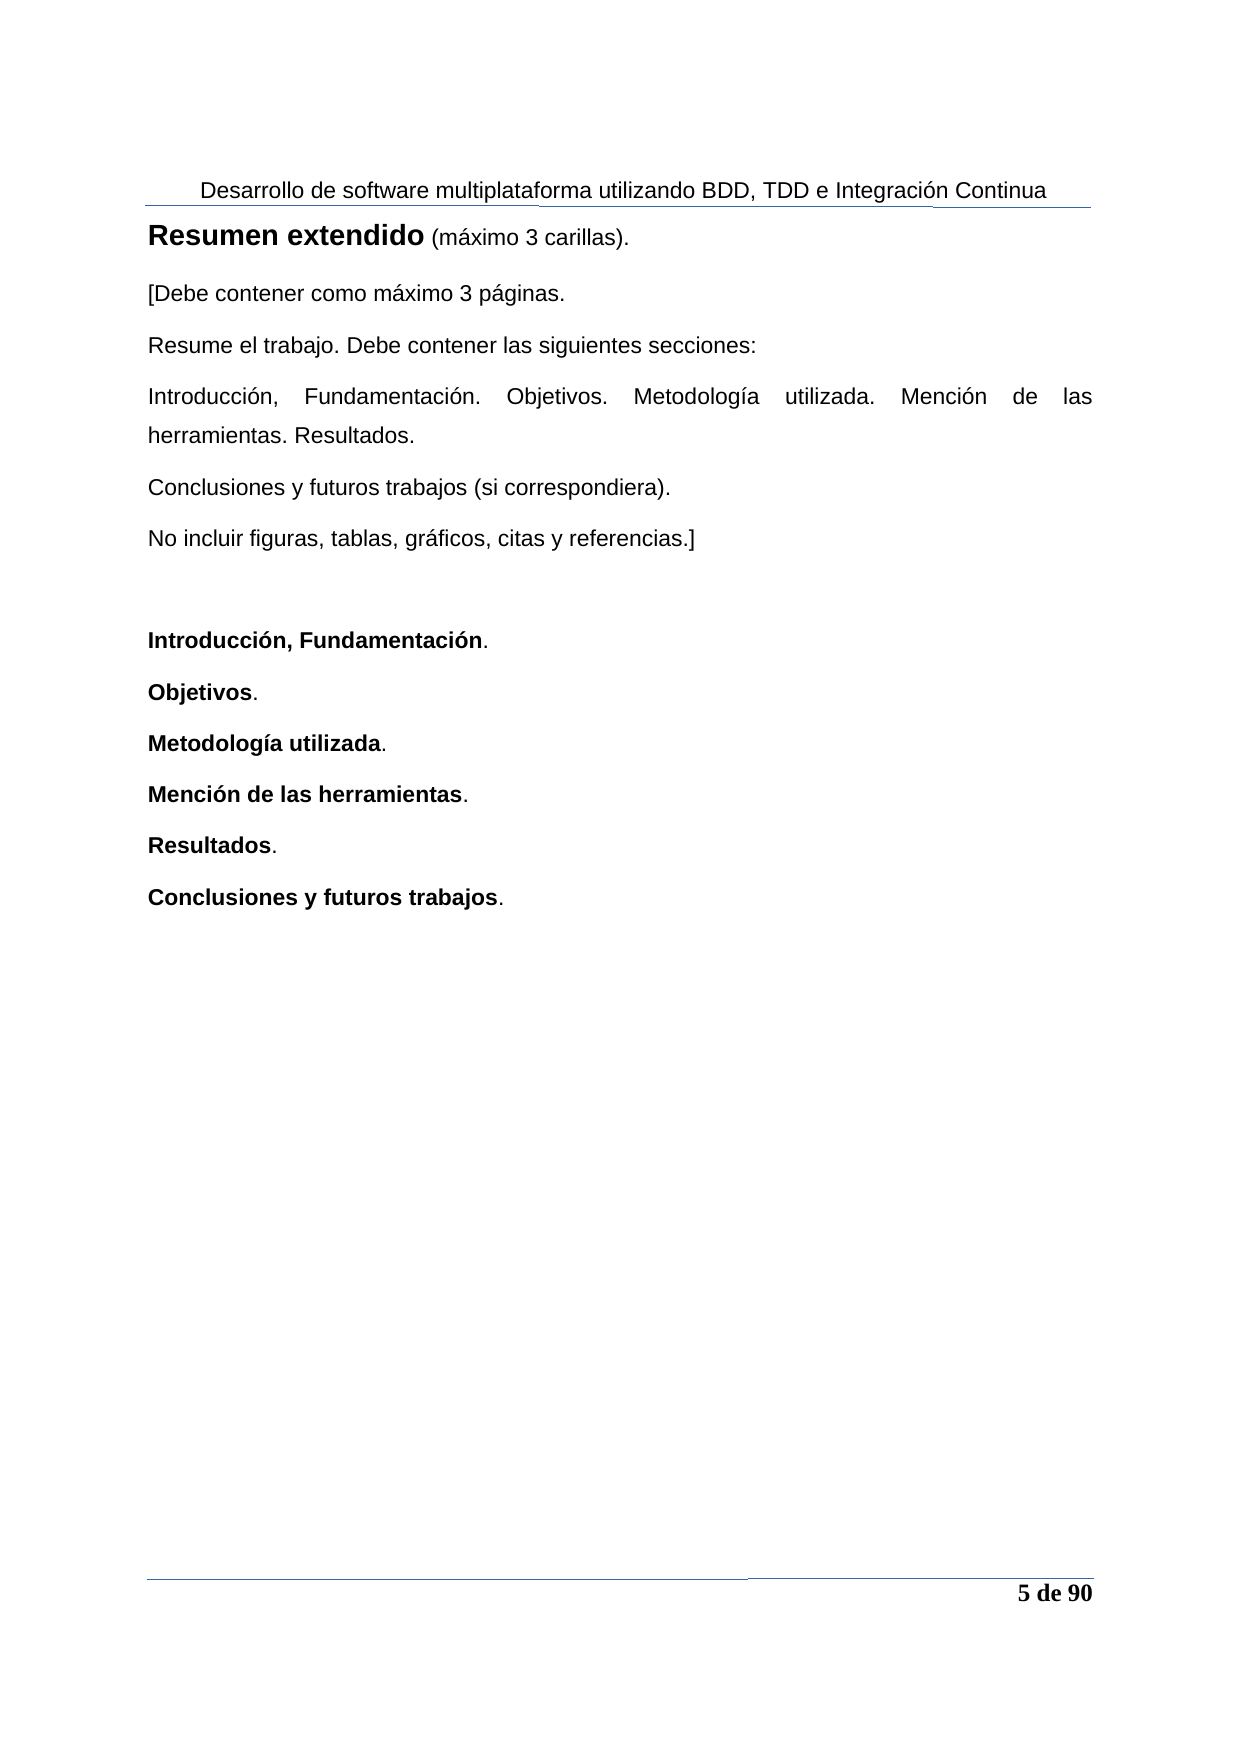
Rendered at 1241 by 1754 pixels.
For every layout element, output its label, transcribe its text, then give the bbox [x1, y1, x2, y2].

text Resume el trabajo. Debe contener las siguientes secciones: [148, 332, 1093, 358]
text Resumen extendido (máximo 3 carillas). [148, 218, 1093, 252]
text Metodología utilizada. [148, 730, 1093, 756]
text Introducción, Fundamentación. [148, 627, 1093, 654]
text No incluir figuras, tablas, gráficos, citas y referencias.] [148, 525, 1093, 551]
text Resultados. [148, 832, 1093, 859]
text Objetivos. [148, 679, 1093, 705]
text [Debe contener como máximo 3 páginas. [148, 280, 1093, 307]
text Conclusiones y futuros trabajos (si correspondiera). [148, 474, 1093, 500]
text Conclusiones y futuros trabajos. [148, 884, 1093, 910]
text Mención de las herramientas. [148, 781, 1093, 807]
text Introducción, Fundamentación. Objetivos. Metodología utilizada. Mención de las herramientas. Resultados. [148, 383, 1093, 449]
